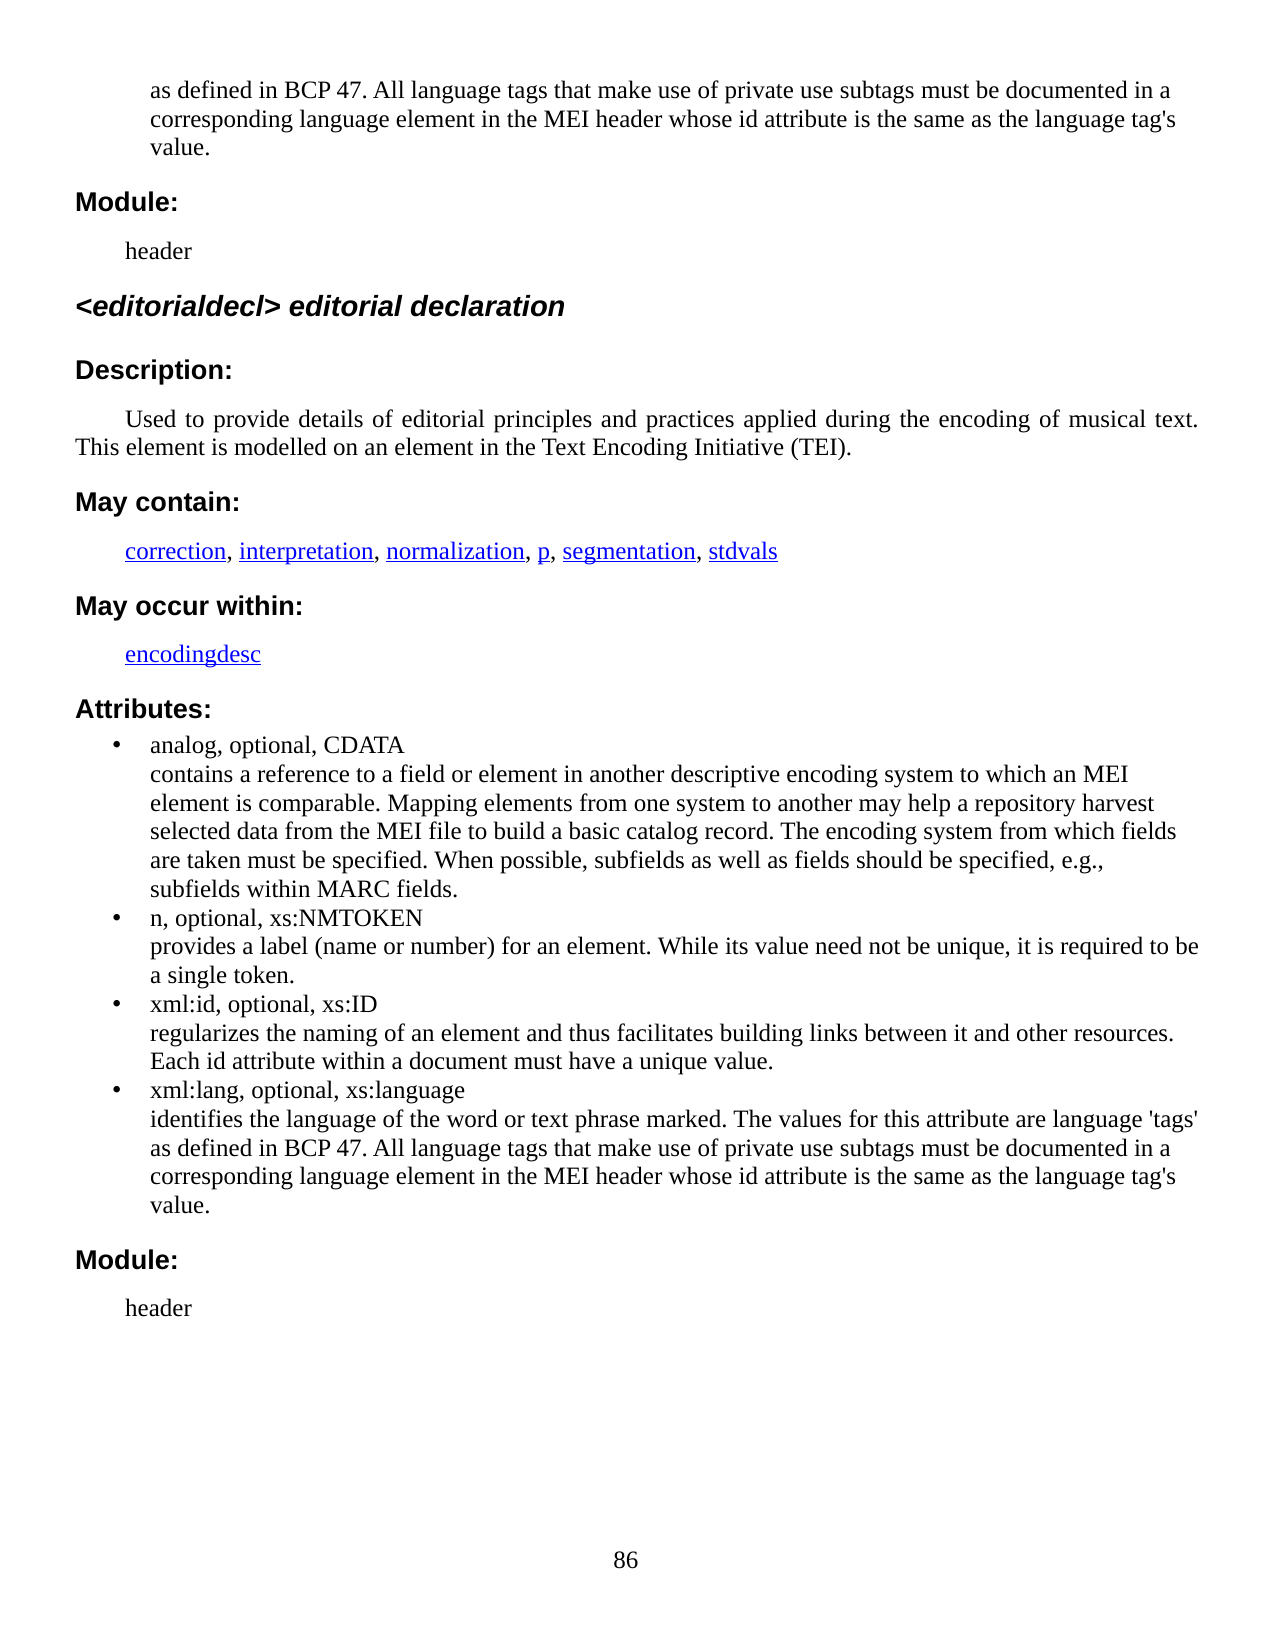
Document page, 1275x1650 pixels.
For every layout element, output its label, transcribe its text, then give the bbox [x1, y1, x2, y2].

list n, optional, xs:NMTOKEN provides a label (name or number) for an element. While its value need not be unique, it is required to be a single token. [112, 903, 1200, 989]
text correction, interpretation, normalization, p, segmentation, stdvals [75, 536, 1200, 564]
list as defined in BCP 47. All language tags that make use of private use subtags must be documented in a corresponding language element in the MEI header whose id attribute is the same as the language tag's value. [112, 75, 1200, 161]
text header [75, 236, 1200, 264]
subtitle May contain: [75, 486, 1200, 517]
list analog, optional, CDATA contains a reference to a field or element in another descriptive encoding system to which an MEI element is comparable. Mapping elements from one system to another may help a repository harvest selected data from the MEI file to build a basic catalog record. The encoding system from which fields are taken must be specified. When possible, subfields as well as fields should be specified, e.g., subfields within MARC fields. [112, 730, 1200, 903]
subtitle May occur within: [75, 589, 1200, 621]
subtitle Attributes: [75, 693, 1200, 724]
list xml:id, optional, xs:ID regularizes the naming of an element and thus facilitates building links between it and other resources. Each id attribute within a document must have a unique value. [112, 989, 1200, 1075]
subtitle Module: [75, 1244, 1200, 1275]
subtitle Module: [75, 186, 1200, 217]
subtitle <editorialdecl> editorial declaration [75, 289, 1200, 323]
list xml:lang, optional, xs:language identifies the language of the word or text phrase marked. The values for this attribute are language 'tags' as defined in BCP 47. All language tags that make use of private use subtags must be documented in a corresponding language element in the MEI header whose id attribute is the same as the language tag's value. [112, 1075, 1200, 1219]
text encodingdesc [75, 639, 1200, 668]
text header [75, 1293, 1200, 1322]
text Used to provide details of editorial principles and practices applied during the encoding of musical text. This element is modelled on an element in the Text Encoding Initiative (TEI). [75, 404, 1200, 461]
subtitle Description: [75, 354, 1200, 386]
